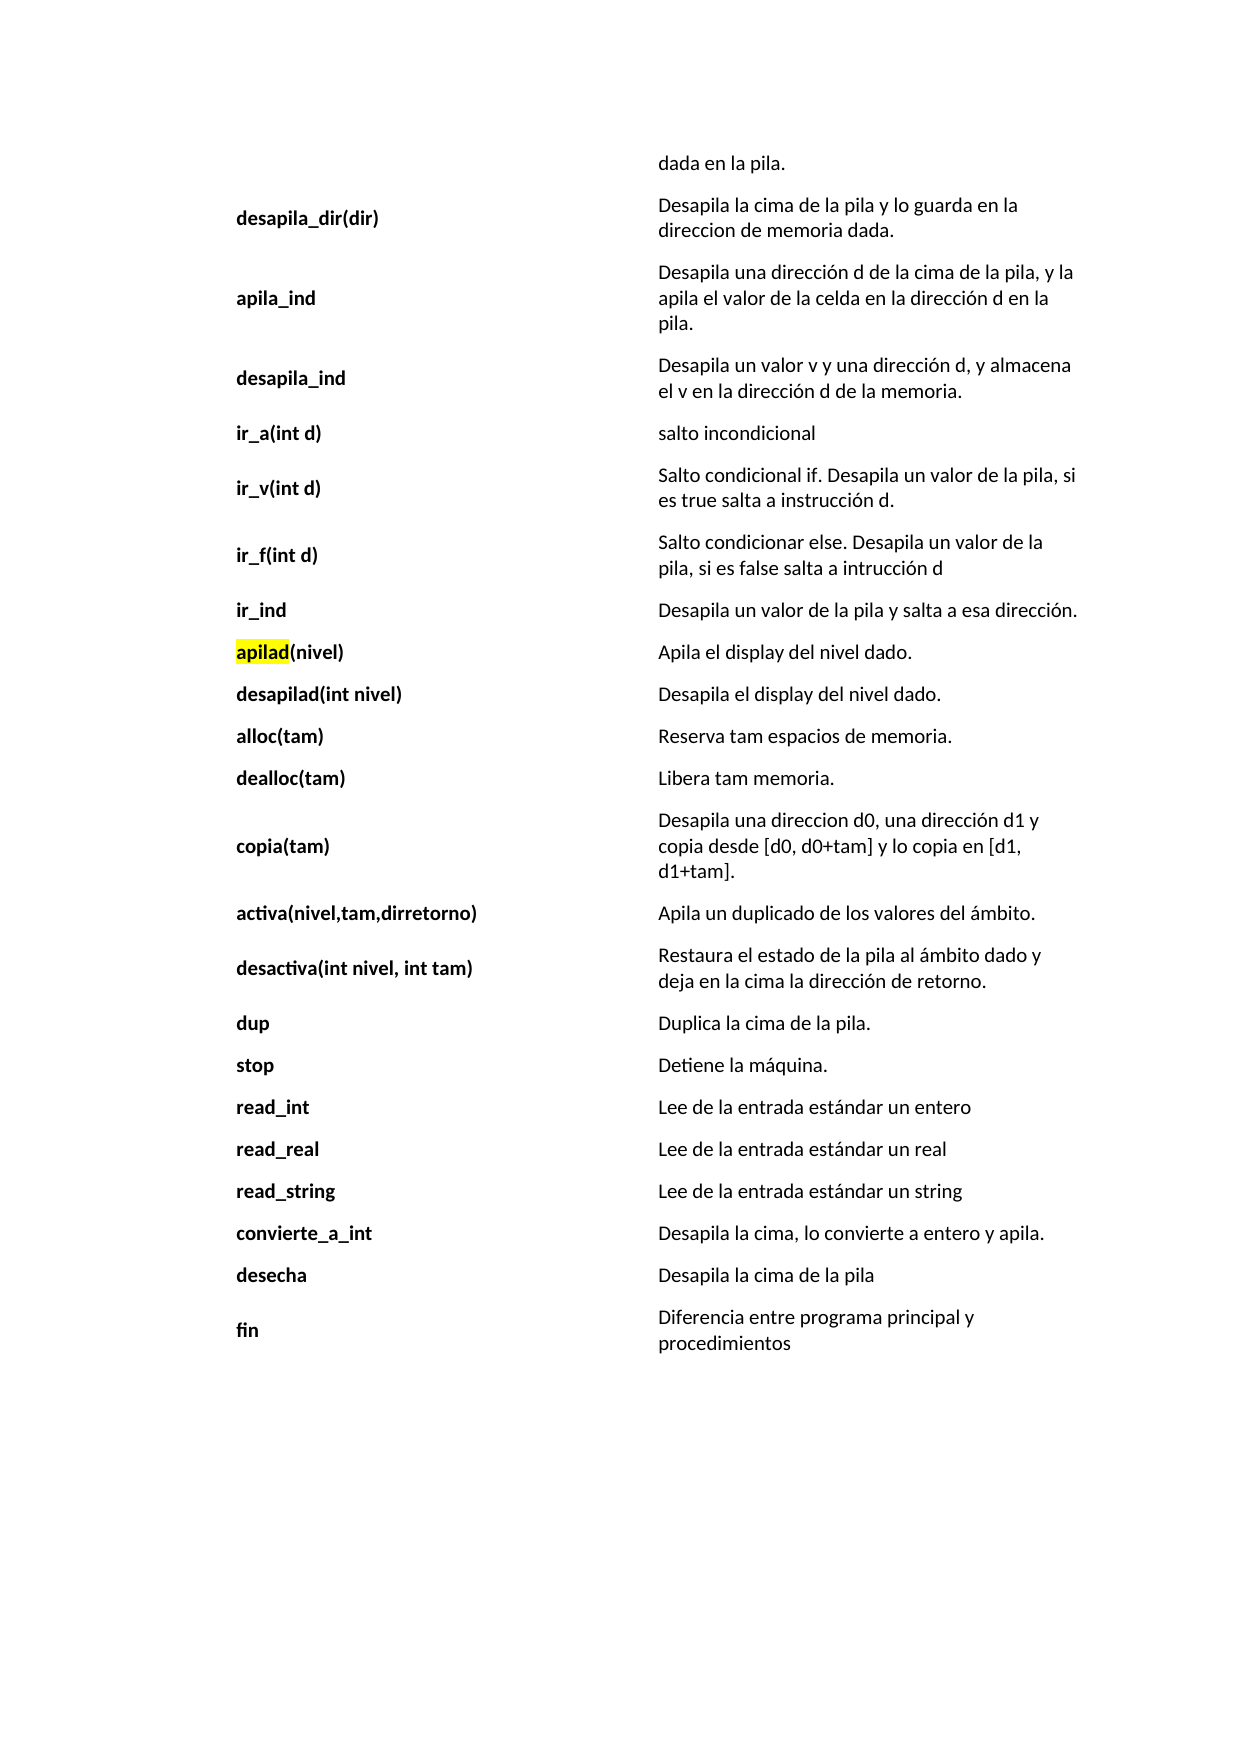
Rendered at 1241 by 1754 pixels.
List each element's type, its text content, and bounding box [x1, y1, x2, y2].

table_cell [150, 150, 572, 192]
table_cell Reserva tam espacios de memoria. [572, 723, 1090, 765]
table_cell desecha [150, 1263, 572, 1304]
table_cell ir_v(int d) [150, 462, 572, 529]
table_cell Desapila la cima, lo convierte a entero y apila. [572, 1220, 1090, 1262]
table_cell desactiva(int nivel, int tam) [150, 943, 572, 1010]
table_cell ir_a(int d) [150, 420, 572, 462]
table_cell fin [150, 1305, 572, 1372]
table_cell salto incondicional [572, 420, 1090, 462]
table_cell Lee de la entrada estándar un real [572, 1136, 1090, 1178]
table_cell stop [150, 1052, 572, 1094]
table_cell Salto condicionar else. Desapila un valor de la pila, si es false salta a intrucción d [572, 530, 1090, 597]
table_cell Detiene la máquina. [572, 1052, 1090, 1094]
table_cell Desapila la cima de la pila [572, 1263, 1090, 1304]
table_cell Diferencia entre programa principal y procedimientos [572, 1305, 1090, 1372]
table_cell copia(tam) [150, 808, 572, 900]
table_cell alloc(tam) [150, 723, 572, 765]
table_cell apila_ind [150, 260, 572, 352]
table_cell Libera tam memoria. [572, 765, 1090, 807]
table_cell Lee de la entrada estándar un entero [572, 1094, 1090, 1136]
table_cell desapila_dir(dir) [150, 192, 572, 259]
table_cell Desapila el display del nivel dado. [572, 681, 1090, 723]
table_cell Restaura el estado de la pila al ámbito dado y deja en la cima la dirección de retorno. [572, 943, 1090, 1010]
table_cell dealloc(tam) [150, 765, 572, 807]
table_cell Desapila la cima de la pila y lo guarda en la direccion de memoria dada. [572, 192, 1090, 259]
table_cell apilad(nivel) [150, 639, 572, 681]
table_cell Apila el display del nivel dado. [572, 639, 1090, 681]
table_cell ir_ind [150, 597, 572, 639]
table_cell read_string [150, 1178, 572, 1220]
table_cell Apila un duplicado de los valores del ámbito. [572, 900, 1090, 942]
table_cell Desapila un valor de la pila y salta a esa dirección. [572, 597, 1090, 639]
table_cell desapilad(int nivel) [150, 681, 572, 723]
table_cell read_real [150, 1136, 572, 1178]
table_cell activa(nivel,tam,dirretorno) [150, 900, 572, 942]
table_cell read_int [150, 1094, 572, 1136]
table_cell Desapila un valor v y una dirección d, y almacena el v en la dirección d de la memoria. [572, 353, 1090, 420]
table_cell dup [150, 1010, 572, 1052]
table_cell Desapila una direccion d0, una dirección d1 y copia desde [d0, d0+tam] y lo copia en [d1, d1+tam]. [572, 808, 1090, 900]
table_cell Lee de la entrada estándar un string [572, 1178, 1090, 1220]
table_cell desapila_ind [150, 353, 572, 420]
table_cell convierte_a_int [150, 1220, 572, 1262]
table_cell dada en la pila. [572, 150, 1090, 192]
table_cell Duplica la cima de la pila. [572, 1010, 1090, 1052]
table_cell ir_f(int d) [150, 530, 572, 597]
table_cell Salto condicional if. Desapila un valor de la pila, si es true salta a instrucción d. [572, 462, 1090, 529]
table_cell Desapila una dirección d de la cima de la pila, y la apila el valor de la celda en la dirección d en la pila. [572, 260, 1090, 352]
